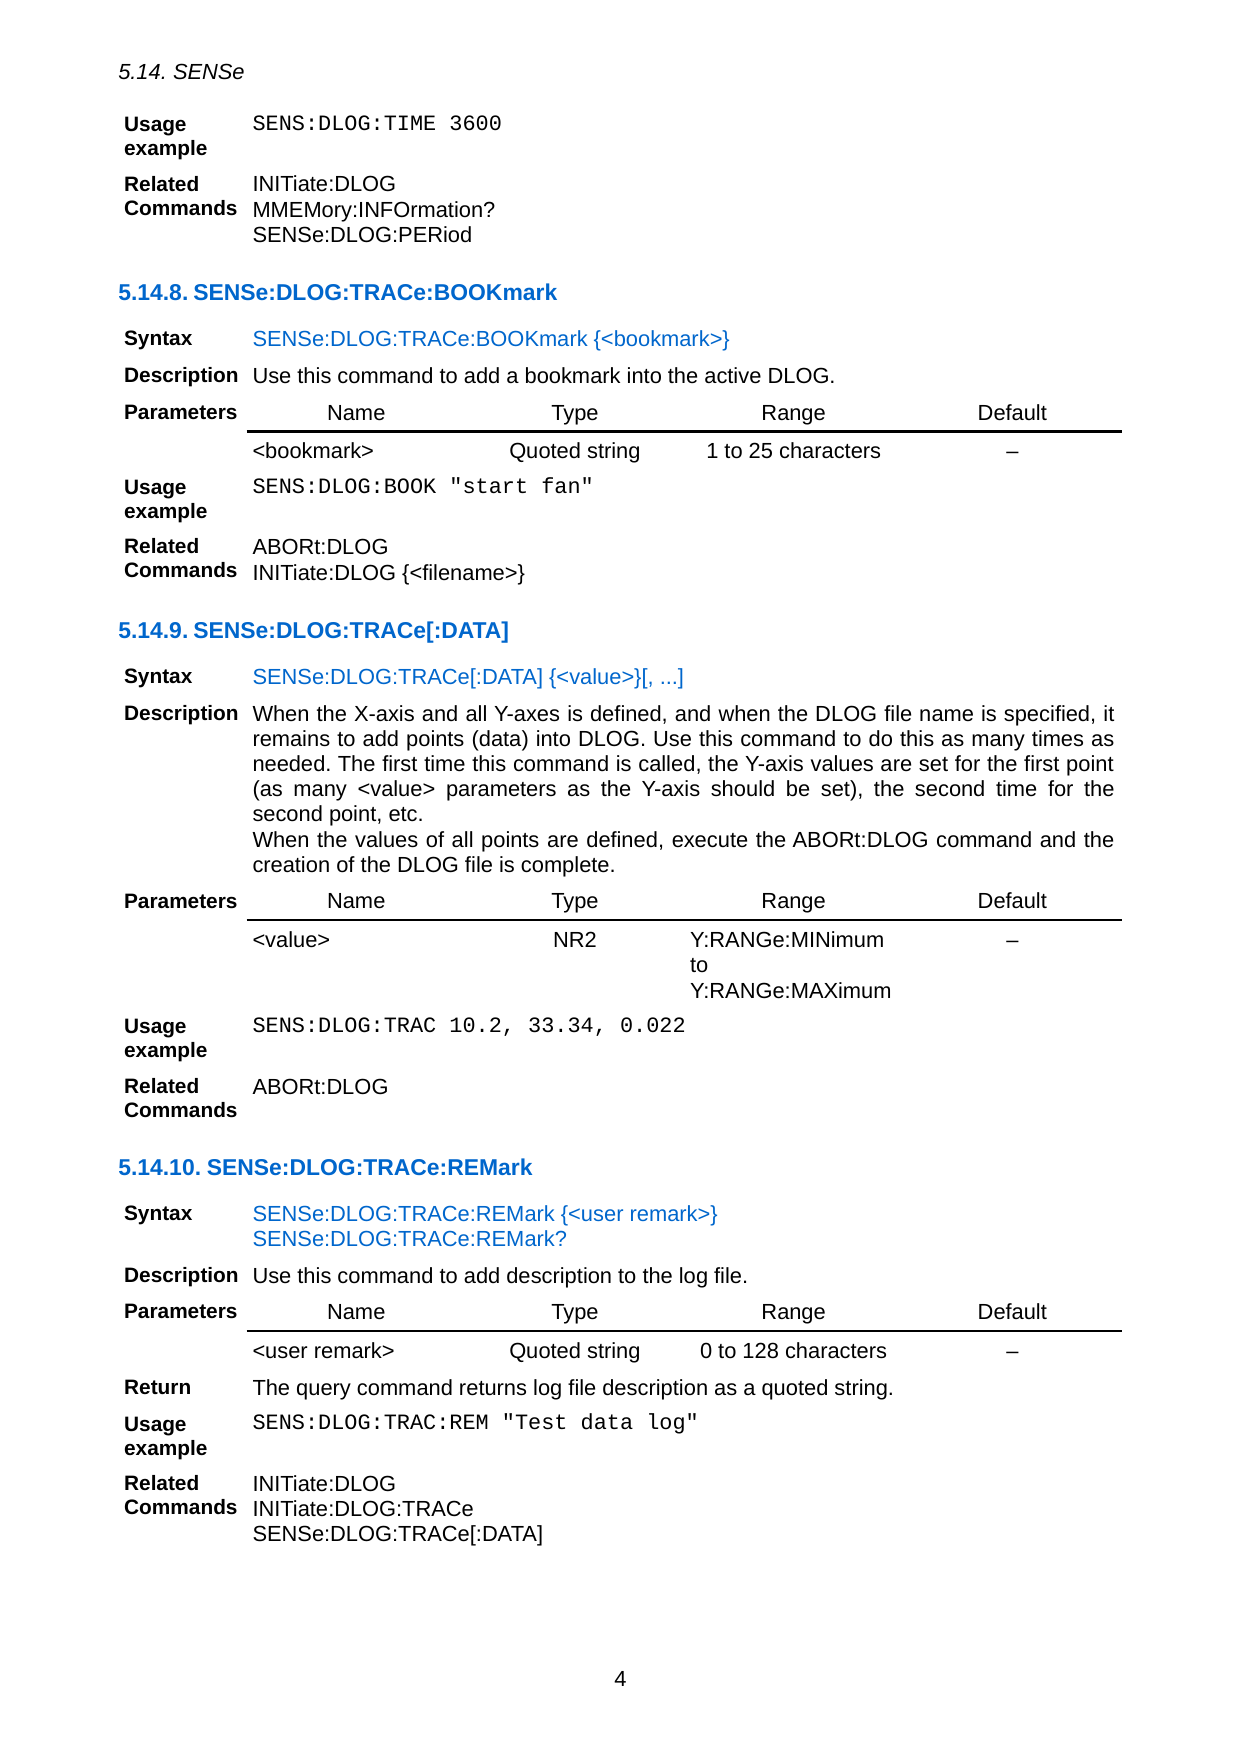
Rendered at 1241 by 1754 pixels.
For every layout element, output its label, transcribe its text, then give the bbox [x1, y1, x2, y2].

table_cell Description [118, 1257, 247, 1293]
table_cell – [903, 433, 1122, 469]
table_cell Related Commands [118, 1068, 247, 1127]
table_cell The query command returns log file description as a quoted string. [247, 1369, 1122, 1406]
table_cell Range [684, 1294, 903, 1330]
table_header SENSe:DLOG:TRACe[:DATA] {<value>}[, ...] [247, 658, 1122, 695]
table_cell SENS:DLOG:BOOK "start fan" [247, 469, 1122, 528]
table_cell 0 to 128 characters [684, 1332, 903, 1369]
table_cell 1 to 25 characters [684, 433, 903, 469]
table_header Syntax [118, 320, 247, 357]
table_cell Usage example [118, 1406, 247, 1465]
table_cell Related Commands [118, 166, 247, 253]
table_cell Quoted string [465, 1332, 684, 1369]
table_header SENSe:DLOG:TRACe:REMark {<user remark>} SENSe:DLOG:TRACe:REMark? [247, 1195, 1122, 1257]
table_cell Related Commands [118, 1465, 247, 1552]
table_header Syntax [118, 1195, 247, 1257]
subtitle SENSe:DLOG:TRACe[:DATA] [118, 617, 1122, 643]
table_cell Type [465, 1294, 684, 1330]
table_cell Default [903, 1294, 1122, 1330]
table_cell <value> [247, 921, 465, 1008]
table_cell SENS:DLOG:TRAC 10.2, 33.34, 0.022 [247, 1009, 1122, 1068]
table_cell Y:RANGe:MINimum to Y:RANGe:MAXimum [684, 921, 903, 1008]
table_header Syntax [118, 658, 247, 695]
table_cell Name [247, 394, 465, 430]
table_cell Parameters [118, 394, 247, 469]
table_cell Default [903, 883, 1122, 919]
table_cell Default [903, 394, 1122, 430]
table_cell INITiate:DLOG INITiate:DLOG:TRACe SENSe:DLOG:TRACe[:DATA] [247, 1465, 1122, 1552]
table_cell <user remark> [247, 1332, 465, 1369]
table_cell Parameters [118, 883, 247, 1008]
table_cell Usage example [118, 469, 247, 528]
table_cell SENS:DLOG:TIME 3600 [247, 106, 1122, 166]
table_cell Use this command to add a bookmark into the active DLOG. [247, 357, 1122, 394]
table_cell Usage example [118, 106, 247, 166]
table_cell Parameters [118, 1294, 247, 1369]
table_cell Description [118, 695, 247, 883]
subtitle SENSe:DLOG:TRACe:REMark [118, 1154, 1122, 1180]
table_cell Range [684, 883, 903, 919]
table_cell <bookmark> [247, 433, 465, 469]
table_cell NR2 [465, 921, 684, 1008]
table_cell Quoted string [465, 433, 684, 469]
table_cell Range [684, 394, 903, 430]
table_cell Usage example [118, 1009, 247, 1068]
table_header SENSe:DLOG:TRACe:BOOKmark {<bookmark>} [247, 320, 1122, 357]
table_cell Use this command to add description to the log file. [247, 1257, 1122, 1293]
table_cell Name [247, 883, 465, 919]
table_cell – [903, 1332, 1122, 1369]
table_cell SENS:DLOG:TRAC:REM "Test data log" [247, 1406, 1122, 1465]
table_cell When the X-axis and all Y-axes is defined, and when the DLOG file name is specified, it remains to add points (data) into DLOG. Use this command to do this as many times as needed. The first time this command is called, the Y-axis values are set for the first point (as many <value> parameters as the Y-axis should be set), the second time for the second point, etc. When the values of all points are defined, execute the ABORt:DLOG command and the creation of the DLOG file is complete. [247, 695, 1122, 883]
subtitle SENSe:DLOG:TRACe:BOOKmark [118, 279, 1122, 306]
table_cell Type [465, 883, 684, 919]
table_cell Return [118, 1369, 247, 1406]
table_cell Description [118, 357, 247, 394]
table_cell Name [247, 1294, 465, 1330]
table_cell Related Commands [118, 529, 247, 590]
table_cell – [903, 921, 1122, 1008]
table_cell Type [465, 394, 684, 430]
table_cell ABORt:DLOG INITiate:DLOG {<filename>} [247, 529, 1122, 590]
table_cell INITiate:DLOG MMEMory:INFOrmation? SENSe:DLOG:PERiod [247, 166, 1122, 253]
table_cell ABORt:DLOG [247, 1068, 1122, 1127]
